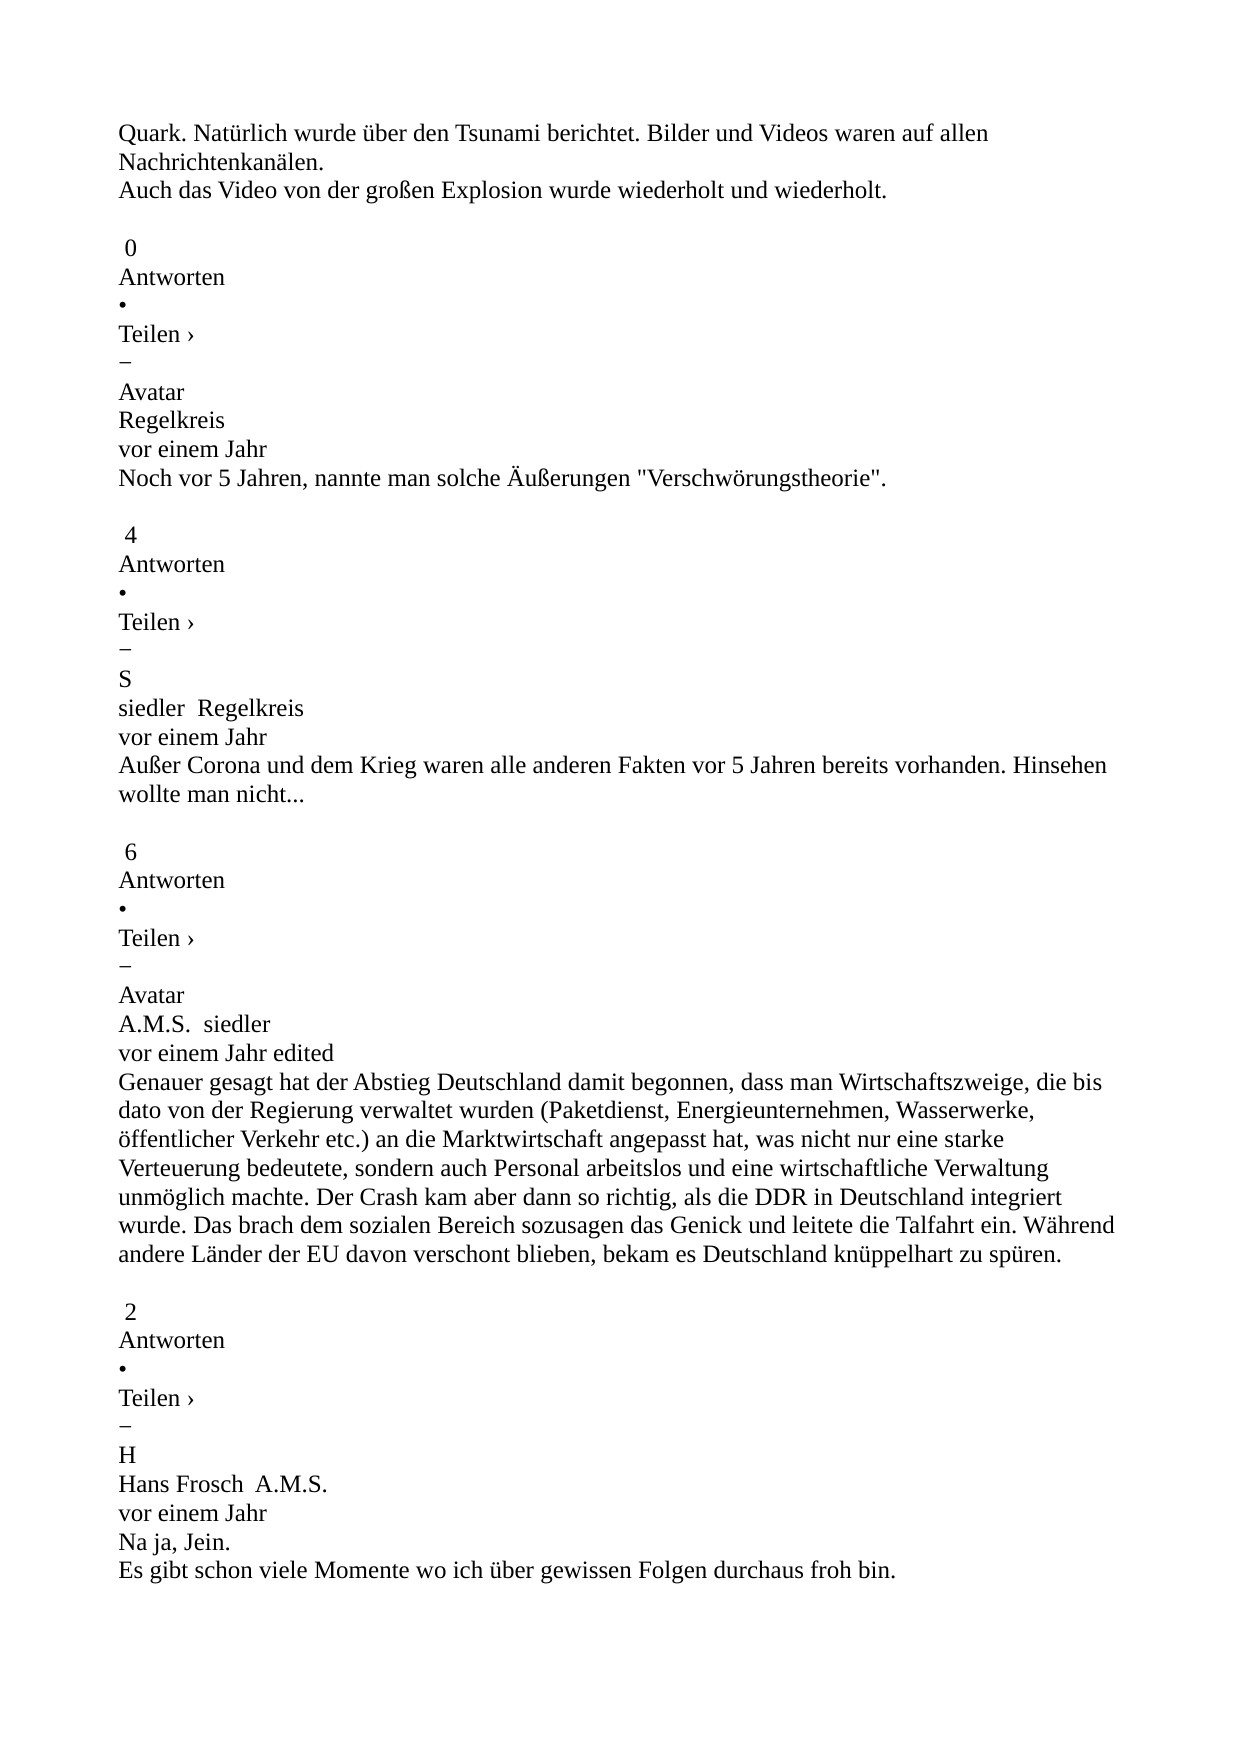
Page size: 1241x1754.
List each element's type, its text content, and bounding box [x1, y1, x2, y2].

text − [118, 952, 1122, 981]
text Teilen › [118, 319, 1122, 348]
text A.M.S. siedler [118, 1009, 1122, 1038]
text Antworten [118, 549, 1122, 578]
text Noch vor 5 Jahren, nannte man solche Äußerungen "Verschwörungstheorie". [118, 463, 1122, 492]
text Außer Corona und dem Krieg waren alle anderen Fakten vor 5 Jahren bereits vorhanden. Hinsehen wollte man nicht... [118, 751, 1122, 808]
text • [118, 894, 1122, 923]
text − [118, 348, 1122, 377]
text Auch das Video von der großen Explosion wurde wiederholt und wiederholt. [118, 176, 1122, 204]
text • [118, 1354, 1122, 1383]
text Avatar [118, 377, 1122, 406]
text 4 [118, 521, 1122, 549]
text Hans Frosch A.M.S. [118, 1469, 1122, 1498]
text H [118, 1441, 1122, 1469]
text • [118, 578, 1122, 607]
text Es gibt schon viele Momente wo ich über gewissen Folgen durchaus froh bin. [118, 1556, 1122, 1584]
text Teilen › [118, 607, 1122, 636]
text 6 [118, 837, 1122, 866]
text 0 [118, 233, 1122, 262]
text Teilen › [118, 1383, 1122, 1412]
text Regelkreis [118, 406, 1122, 434]
text Teilen › [118, 923, 1122, 952]
text siedler Regelkreis [118, 693, 1122, 722]
text S [118, 664, 1122, 693]
text − [118, 1412, 1122, 1441]
text Antworten [118, 866, 1122, 894]
text vor einem Jahr [118, 1498, 1122, 1527]
text − [118, 636, 1122, 664]
text Quark. Natürlich wurde über den Tsunami berichtet. Bilder und Videos waren auf allen Nachrichtenkanälen. [118, 118, 1122, 176]
text • [118, 291, 1122, 319]
text vor einem Jahr [118, 434, 1122, 463]
text 2 [118, 1297, 1122, 1326]
text vor einem Jahr [118, 722, 1122, 751]
text vor einem Jahr edited [118, 1038, 1122, 1067]
text Genauer gesagt hat der Abstieg Deutschland damit begonnen, dass man Wirtschaftszweige, die bis dato von der Regierung verwaltet wurden (Paketdienst, Energieunternehmen, Wasserwerke, öffentlicher Verkehr etc.) an die Marktwirtschaft angepasst hat, was nicht nur eine starke Verteuerung bedeutete, sondern auch Personal arbeitslos und eine wirtschaftliche Verwaltung unmöglich machte. Der Crash kam aber dann so richtig, als die DDR in Deutschland integriert wurde. Das brach dem sozialen Bereich sozusagen das Genick und leitete die Talfahrt ein. Während andere Länder der EU davon verschont blieben, bekam es Deutschland knüppelhart zu spüren. [118, 1067, 1122, 1268]
text Avatar [118, 981, 1122, 1009]
text Na ja, Jein. [118, 1527, 1122, 1556]
text Antworten [118, 1326, 1122, 1354]
text Antworten [118, 262, 1122, 291]
